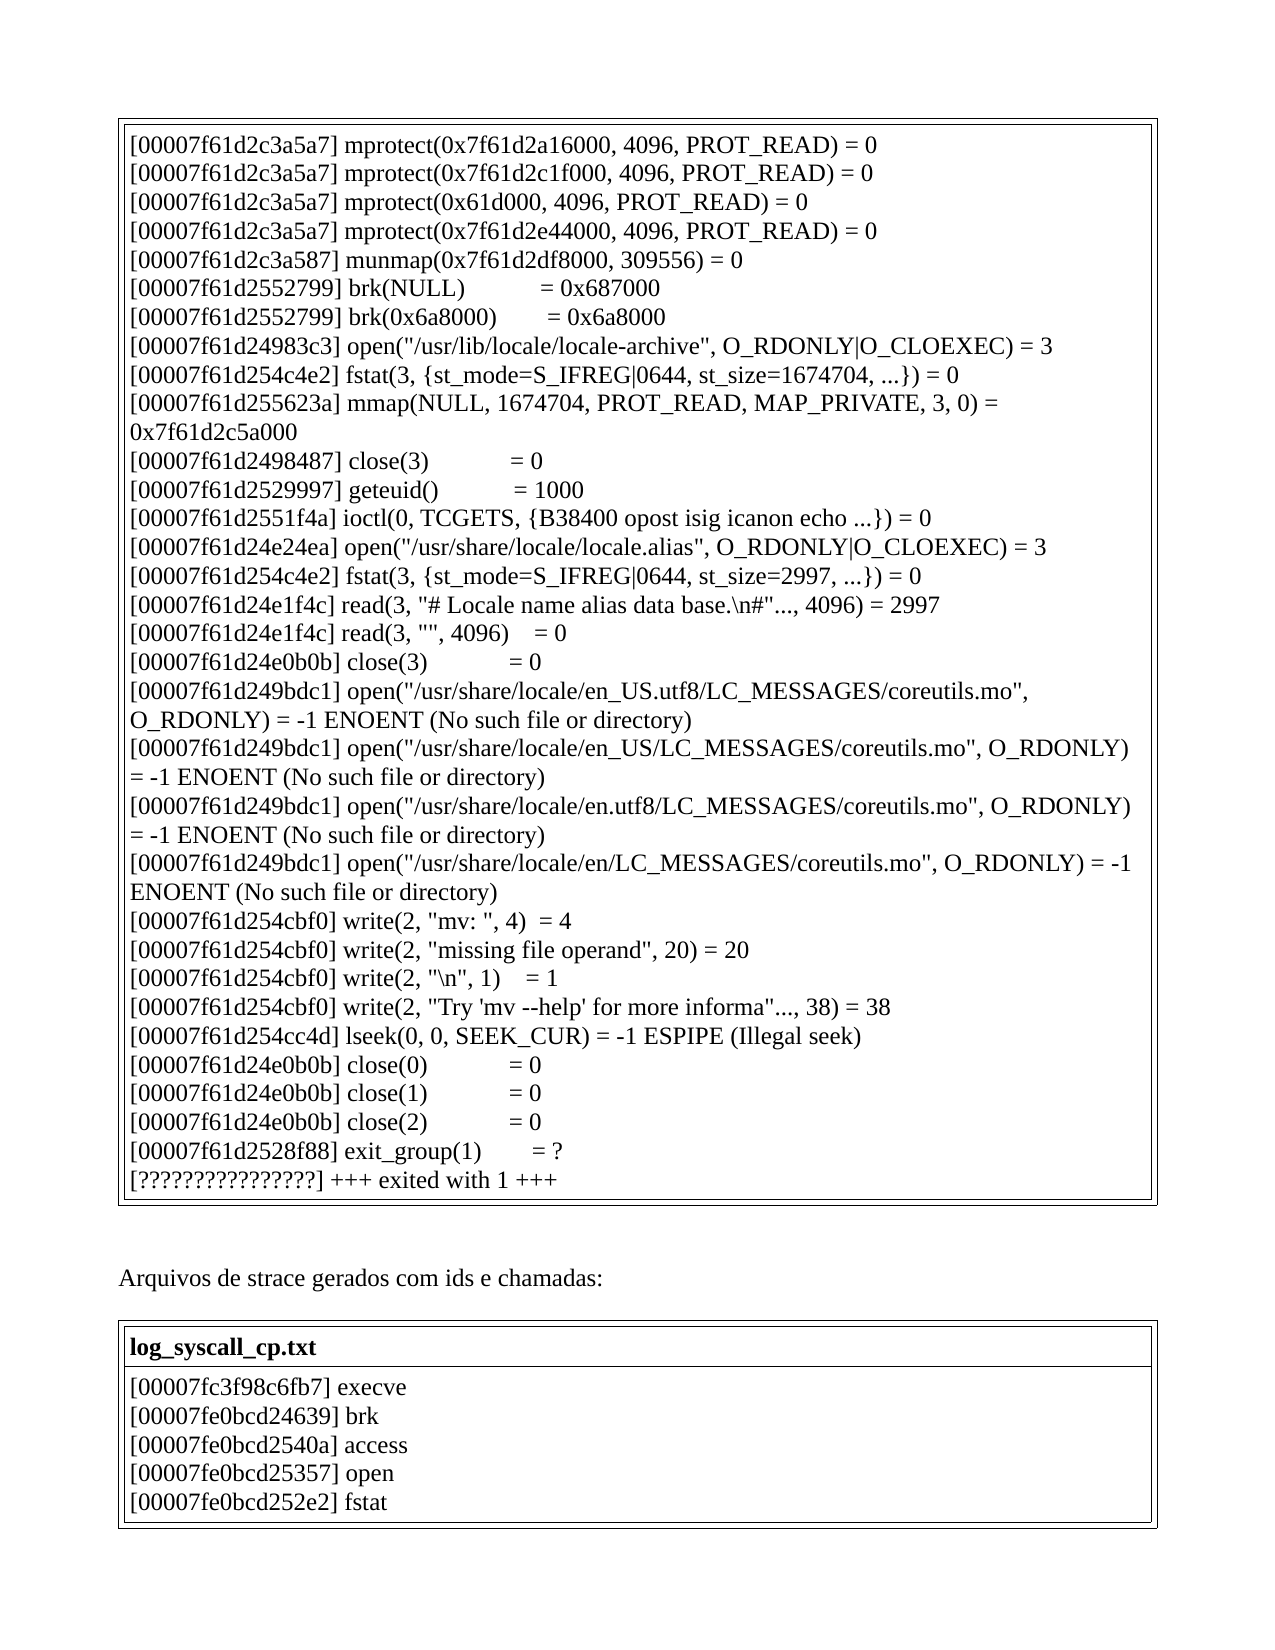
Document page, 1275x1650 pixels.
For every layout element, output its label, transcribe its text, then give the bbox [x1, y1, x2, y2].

table_cell [00007fc3f98c6fb7] execve [00007fe0bcd24639] brk [00007fe0bcd2540a] access [00007fe0bcd25357] open [00007fe0bcd252e2] fstat [125, 1367, 1151, 1522]
table_header [119, 1321, 1157, 1528]
table_cell [00007f61d2c3a5a7] mprotect(0x7f61d2a16000, 4096, PROT_READ) = 0 [00007f61d2c3a5a7] mprotect(0x7f61d2c1f000, 4096, PROT_READ) = 0 [00007f61d2c3a5a7] mprotect(0x61d000, 4096, PROT_READ) = 0 [00007f61d2c3a5a7] mprotect(0x7f61d2e44000, 4096, PROT_READ) = 0 [00007f61d2c3a587] munmap(0x7f61d2df8000, 309556) = 0 [00007f61d2552799] brk(NULL) = 0x687000 [00007f61d2552799] brk(0x6a8000) = 0x6a8000 [00007f61d24983c3] open("/usr/lib/locale/locale-archive", O_RDONLY|O_CLOEXEC) = 3 [00007f61d254c4e2] fstat(3, {st_mode=S_IFREG|0644, st_size=1674704, ...}) = 0 [00007f61d255623a] mmap(NULL, 1674704, PROT_READ, MAP_PRIVATE, 3, 0) = 0x7f61d2c5a000 [00007f61d2498487] close(3) = 0 [00007f61d2529997] geteuid() = 1000 [00007f61d2551f4a] ioctl(0, TCGETS, {B38400 opost isig icanon echo ...}) = 0 [00007f61d24e24ea] open("/usr/share/locale/locale.alias", O_RDONLY|O_CLOEXEC) = 3 [00007f61d254c4e2] fstat(3, {st_mode=S_IFREG|0644, st_size=2997, ...}) = 0 [00007f61d24e1f4c] read(3, "# Locale name alias data base.\n#"..., 4096) = 2997 [00007f61d24e1f4c] read(3, "", 4096) = 0 [00007f61d24e0b0b] close(3) = 0 [00007f61d249bdc1] open("/usr/share/locale/en_US.utf8/LC_MESSAGES/coreutils.mo", O_RDONLY) = -1 ENOENT (No such file or directory) [00007f61d249bdc1] open("/usr/share/locale/en_US/LC_MESSAGES/coreutils.mo", O_RDONLY) = -1 ENOENT (No such file or directory) [00007f61d249bdc1] open("/usr/share/locale/en.utf8/LC_MESSAGES/coreutils.mo", O_RDONLY) = -1 ENOENT (No such file or directory) [00007f61d249bdc1] open("/usr/share/locale/en/LC_MESSAGES/coreutils.mo", O_RDONLY) = -1 ENOENT (No such file or directory) [00007f61d254cbf0] write(2, "mv: ", 4) = 4 [00007f61d254cbf0] write(2, "missing file operand", 20) = 20 [00007f61d254cbf0] write(2, "\n", 1) = 1 [00007f61d254cbf0] write(2, "Try 'mv --help' for more informa"..., 38) = 38 [00007f61d254cc4d] lseek(0, 0, SEEK_CUR) = -1 ESPIPE (Illegal seek) [00007f61d24e0b0b] close(0) = 0 [00007f61d24e0b0b] close(1) = 0 [00007f61d24e0b0b] close(2) = 0 [00007f61d2528f88] exit_group(1) = ? [????????????????] +++ exited with 1 +++ [125, 125, 1151, 1199]
text Arquivos de strace gerados com ids e chamadas: [118, 1263, 1157, 1292]
table_header log_syscall_cp.txt [125, 1327, 1151, 1366]
table_header [119, 119, 1157, 1205]
